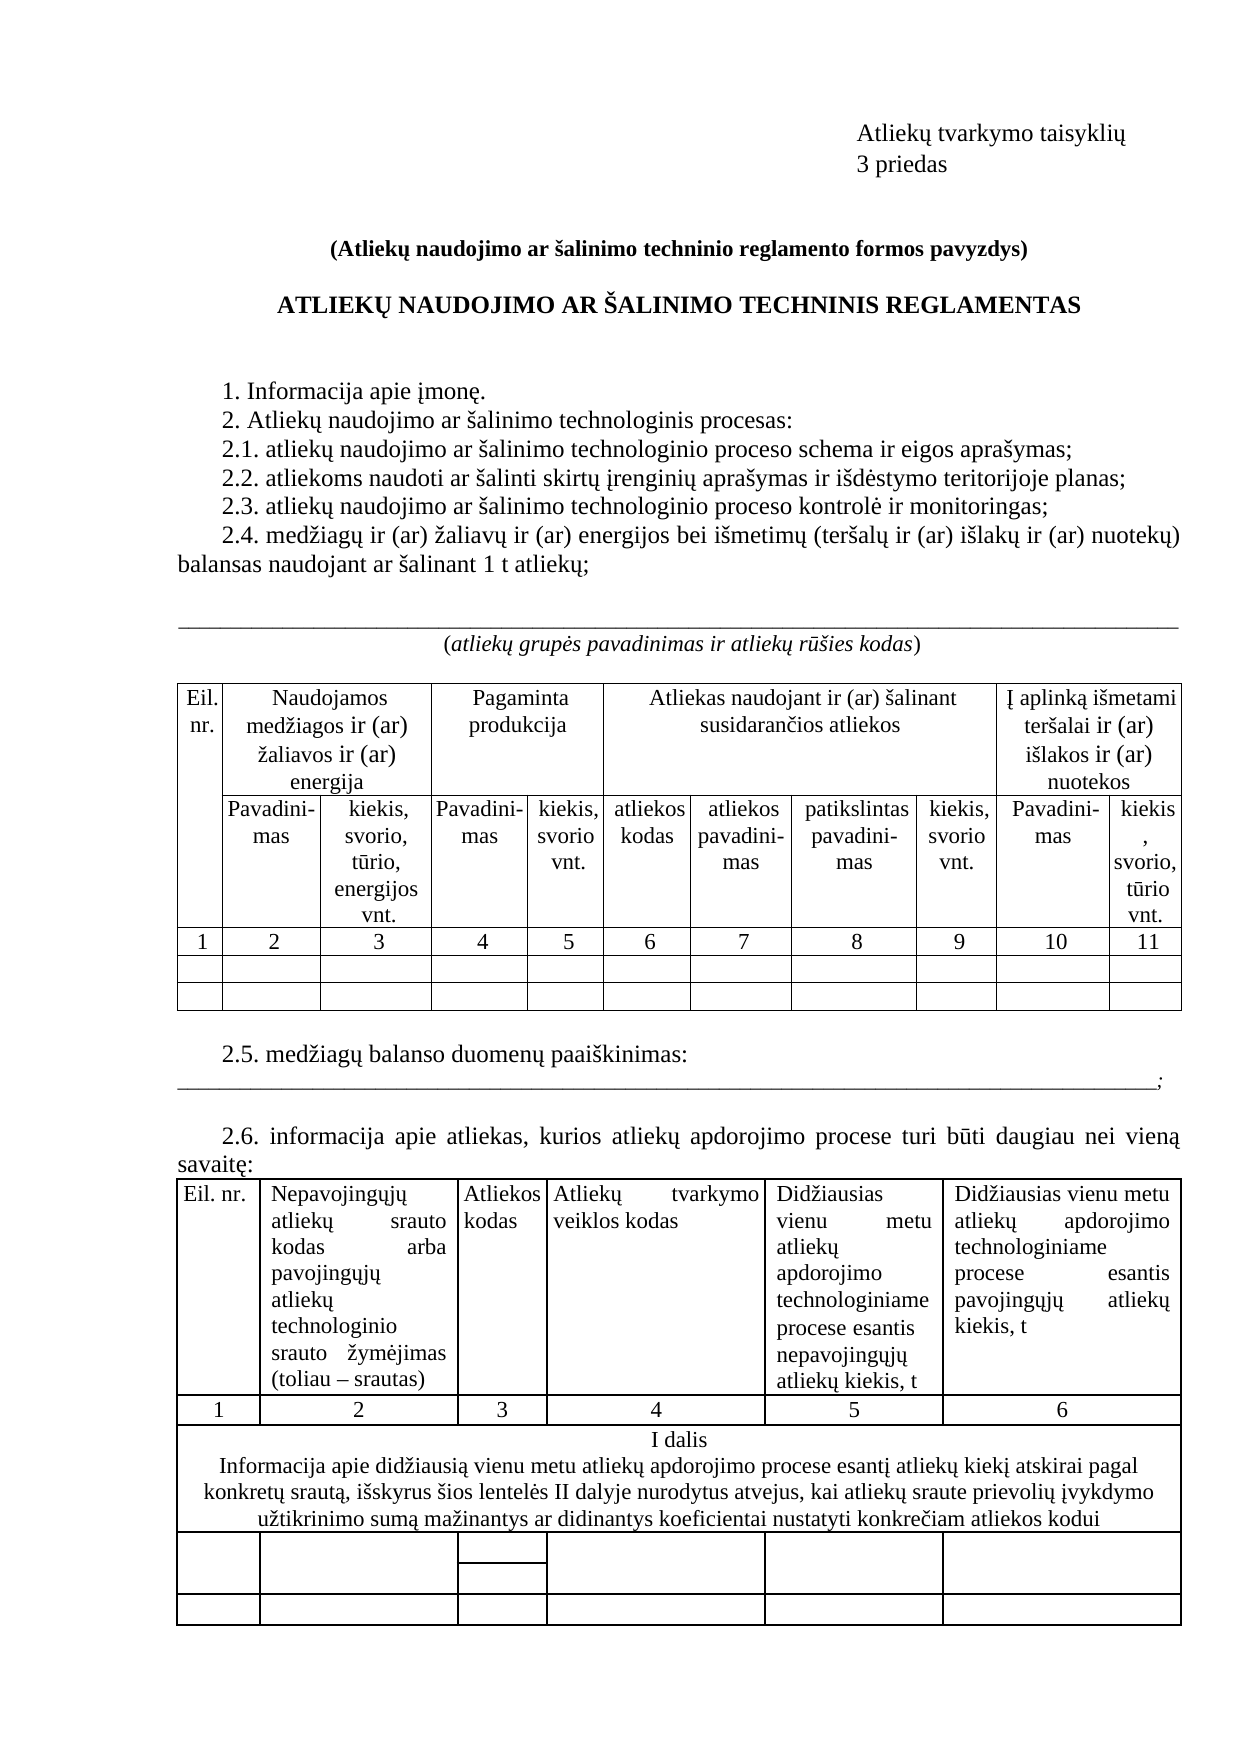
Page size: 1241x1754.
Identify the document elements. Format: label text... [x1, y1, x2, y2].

table_cell [432, 983, 527, 1009]
text 2.4. medžiagų ir (ar) žaliavų ir (ar) energijos bei išmetimų (teršalų ir (ar) išlakų ir (ar) nuotekų) balansas naudojant ar šalinant 1 t atliekų; [177, 520, 1181, 578]
table_cell [766, 1595, 942, 1623]
table_cell Pavadini-mas [223, 796, 320, 927]
table_cell [691, 983, 791, 1009]
table_header Atliekos kodas [459, 1180, 546, 1394]
table_cell [178, 956, 222, 982]
table_cell [548, 1533, 764, 1593]
table_cell 8 [792, 928, 916, 955]
table_cell [1110, 983, 1181, 1009]
table_header Atliekų tvarkymo veiklos kodas [548, 1180, 764, 1394]
table_header Didžiausias vienu metu atliekų apdorojimo technologiniame procese esantis nepavojingųjų atliekų kiekis, t [766, 1180, 942, 1394]
table_cell [321, 983, 431, 1009]
table_cell [766, 1533, 942, 1593]
table_cell kiekis, svorio vnt. [917, 796, 996, 927]
table_cell 2 [261, 1396, 457, 1423]
table_cell [178, 983, 222, 1009]
table_cell [548, 1595, 764, 1623]
text 2.1. atliekų naudojimo ar šalinimo technologinio proceso schema ir eigos aprašymas; [177, 434, 1181, 463]
table_cell kiekis, svorio, tūrio vnt. [1110, 796, 1181, 927]
text (Atliekų naudojimo ar šalinimo techninio reglamento formos pavyzdys) [177, 235, 1181, 261]
table_cell [917, 983, 996, 1009]
table_cell [1110, 956, 1181, 982]
table_cell [459, 1533, 546, 1562]
text 3 priedas [797, 149, 1181, 178]
table_cell [321, 956, 431, 982]
table_cell [528, 983, 603, 1009]
table_cell atliekos pavadini-mas [691, 796, 791, 927]
table_header Eil. nr. [178, 1180, 259, 1394]
table_cell [997, 983, 1109, 1009]
text 2.3. atliekų naudojimo ar šalinimo technologinio proceso kontrolė ir monitoringas; [177, 491, 1181, 520]
table_cell 7 [691, 928, 791, 955]
table_cell [997, 956, 1109, 982]
table_header Į aplinką išmetami teršalai ir (ar) išlakos ir (ar) nuotekos [997, 684, 1181, 794]
text (atliekų grupės pavadinimas ir atliekų rūšies kodas) [177, 631, 1181, 657]
table_cell [792, 956, 916, 982]
text 2.2. atliekoms naudoti ar šalinti skirtų įrenginių aprašymas ir išdėstymo teritorijoje planas; [177, 463, 1181, 491]
table_cell [432, 956, 527, 982]
table_cell 6 [944, 1396, 1180, 1423]
table_cell [178, 1533, 259, 1593]
table_cell [792, 983, 916, 1009]
table_cell 3 [459, 1396, 546, 1423]
table_cell 1 [178, 1396, 259, 1423]
table_cell kiekis, svorio, tūrio, energijos vnt. [321, 796, 431, 927]
table_cell [528, 956, 603, 982]
table_cell 2 [223, 928, 320, 955]
text 1. Informacija apie įmonę. [177, 376, 1181, 405]
table_header Didžiausias vienu metu atliekų apdorojimo technologiniame procese esantis pavojingųjų atliekų kiekis, t [944, 1180, 1180, 1394]
text ______________________________________________________________________________________________; [177, 1068, 1181, 1092]
table_cell kiekis, svorio vnt. [528, 796, 603, 927]
table_cell [917, 956, 996, 982]
table_cell 11 [1110, 928, 1181, 955]
table_cell [604, 983, 690, 1009]
table_cell 9 [917, 928, 996, 955]
table_cell 1 [178, 928, 222, 955]
table_cell patikslintas pavadini-mas [792, 796, 916, 927]
table_cell 6 [604, 928, 690, 955]
table_cell atliekos kodas [604, 796, 690, 927]
table_cell [178, 1595, 259, 1623]
table_cell 5 [528, 928, 603, 955]
table_cell Pavadini-mas [997, 796, 1109, 927]
text ATLIEKŲ NAUDOJIMO AR ŠALINIMO TECHNINIS REGLAMENTAS [177, 290, 1181, 319]
text ________________________________________________________________________________________________ [177, 606, 1181, 631]
table_cell [691, 956, 791, 982]
table_cell 5 [766, 1396, 942, 1423]
text 2.6. informacija apie atliekas, kurios atliekų apdorojimo procese turi būti daugiau nei vieną savaitę: [177, 1121, 1181, 1178]
table_cell [261, 1595, 457, 1623]
table_header Eil. nr. [178, 684, 222, 927]
table_cell 4 [548, 1396, 764, 1423]
table_cell [223, 956, 320, 982]
table_cell [604, 956, 690, 982]
table_cell [459, 1564, 546, 1593]
table_cell [944, 1595, 1180, 1623]
table_cell [944, 1533, 1180, 1593]
table_cell Pavadini-mas [432, 796, 527, 927]
table_cell [223, 983, 320, 1009]
table_header Pagaminta produkcija [432, 684, 603, 794]
table_cell 4 [432, 928, 527, 955]
table_header Nepavojingųjų atliekų srauto kodas arba pavojingųjų atliekų technologinio srauto žymėjimas (toliau – srautas) [261, 1180, 457, 1394]
table_cell I dalis Informacija apie didžiausią vienu metu atliekų apdorojimo procese esantį atliekų kiekį atskirai pagal konkretų srautą, išskyrus šios lentelės II dalyje nurodytus atvejus, kai atliekų sraute prievolių įvykdymo užtikrinimo sumą mažinantys ar didinantys koeficientai nustatyti konkrečiam atliekos kodui [178, 1426, 1180, 1531]
text Atliekų tvarkymo taisyklių [797, 118, 1181, 147]
table_header Naudojamos medžiagos ir (ar) žaliavos ir (ar) energija [223, 684, 431, 794]
table_cell 3 [321, 928, 431, 955]
table_cell [261, 1533, 457, 1593]
table_cell [459, 1595, 546, 1623]
table_cell 10 [997, 928, 1109, 955]
text 2.5. medžiagų balanso duomenų paaiškinimas: [177, 1039, 1181, 1068]
table_header Atliekas naudojant ir (ar) šalinant susidarančios atliekos [604, 684, 996, 794]
text 2. Atliekų naudojimo ar šalinimo technologinis procesas: [177, 405, 1181, 434]
